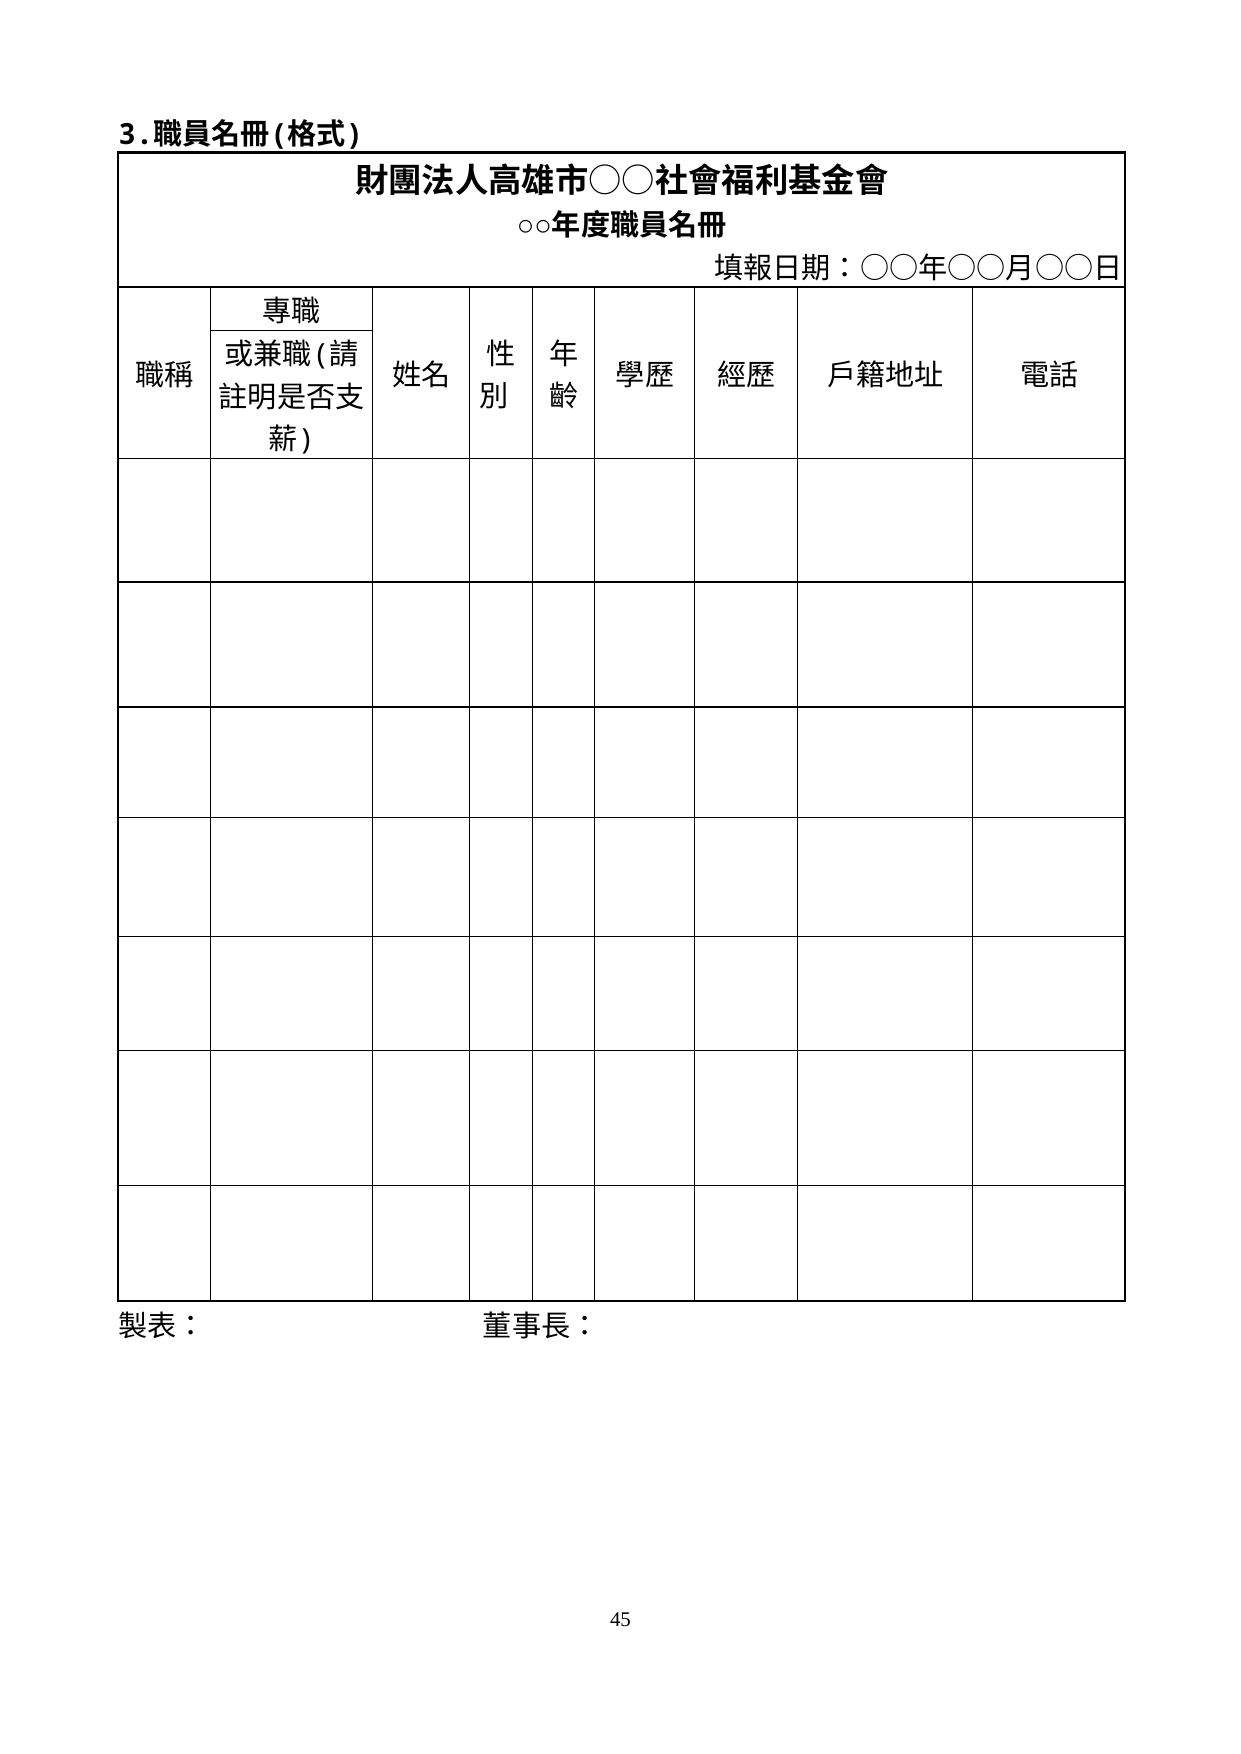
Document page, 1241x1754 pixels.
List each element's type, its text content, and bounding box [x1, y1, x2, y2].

table_cell [695, 708, 797, 817]
table_cell 職稱 [119, 288, 210, 458]
table_cell 姓名 [373, 288, 469, 458]
table_cell [470, 583, 532, 706]
table_cell [119, 937, 210, 1050]
table_cell [595, 459, 694, 581]
table_cell [470, 818, 532, 936]
table_cell [211, 818, 372, 936]
table_cell [119, 1051, 210, 1184]
table_cell [373, 818, 469, 936]
table_cell [533, 1186, 594, 1300]
table_header 財團法人高雄市○○社會福利基金會 ○○年度職員名冊 填報日期：○○年○○月○○日 [119, 154, 1124, 286]
table_cell 電話 [973, 288, 1124, 458]
table_cell [695, 818, 797, 936]
table_cell [373, 1051, 469, 1184]
table_cell 年齡 [533, 288, 594, 458]
table_cell [595, 583, 694, 706]
table_cell [211, 1051, 372, 1184]
table_cell [973, 583, 1124, 706]
table_cell [973, 937, 1124, 1050]
table_cell [373, 583, 469, 706]
table_cell [533, 459, 594, 581]
table_cell [373, 937, 469, 1050]
table_cell [119, 583, 210, 706]
table_cell [973, 708, 1124, 817]
table_cell [119, 1186, 210, 1300]
table_cell 學歷 [595, 288, 694, 458]
table_cell [973, 459, 1124, 581]
table_cell [533, 818, 594, 936]
table_cell [695, 583, 797, 706]
table_cell [119, 818, 210, 936]
table_cell [533, 937, 594, 1050]
table_cell [211, 937, 372, 1050]
table_cell [798, 583, 972, 706]
table_cell [533, 708, 594, 817]
table_cell [798, 708, 972, 817]
table_cell [595, 1051, 694, 1184]
table_cell [470, 708, 532, 817]
table_cell 性別 [470, 288, 532, 458]
table_cell [470, 937, 532, 1050]
table_cell [695, 1186, 797, 1300]
table_cell [695, 937, 797, 1050]
table_cell [533, 583, 594, 706]
table_cell 或兼職(請註明是否支薪) [211, 331, 372, 458]
table_cell 專職 [211, 288, 372, 330]
table_cell [533, 1051, 594, 1184]
table_cell [373, 459, 469, 581]
table_cell [595, 818, 694, 936]
table_cell [211, 1186, 372, 1300]
table_cell [798, 1051, 972, 1184]
table_cell [595, 937, 694, 1050]
table_cell [211, 459, 372, 581]
table_cell [373, 708, 469, 817]
table_cell [798, 937, 972, 1050]
table_cell [973, 1186, 1124, 1300]
table_cell [973, 818, 1124, 936]
table_cell [798, 818, 972, 936]
table_cell 經歷 [695, 288, 797, 458]
table_cell [695, 459, 797, 581]
table_cell [798, 459, 972, 581]
table_cell [373, 1186, 469, 1300]
table_cell [211, 708, 372, 817]
table_cell [119, 708, 210, 817]
table_cell 戶籍地址 [798, 288, 972, 458]
table_cell [595, 708, 694, 817]
table_cell [973, 1051, 1124, 1184]
table_cell [595, 1186, 694, 1300]
table_cell [119, 459, 210, 581]
table_cell [470, 459, 532, 581]
text 3.職員名冊(格式) [118, 118, 1122, 151]
text 製表： 董事長： [118, 1302, 1122, 1344]
table_cell [211, 583, 372, 706]
table_cell [470, 1186, 532, 1300]
table_cell [470, 1051, 532, 1184]
table_cell [695, 1051, 797, 1184]
table_cell [798, 1186, 972, 1300]
